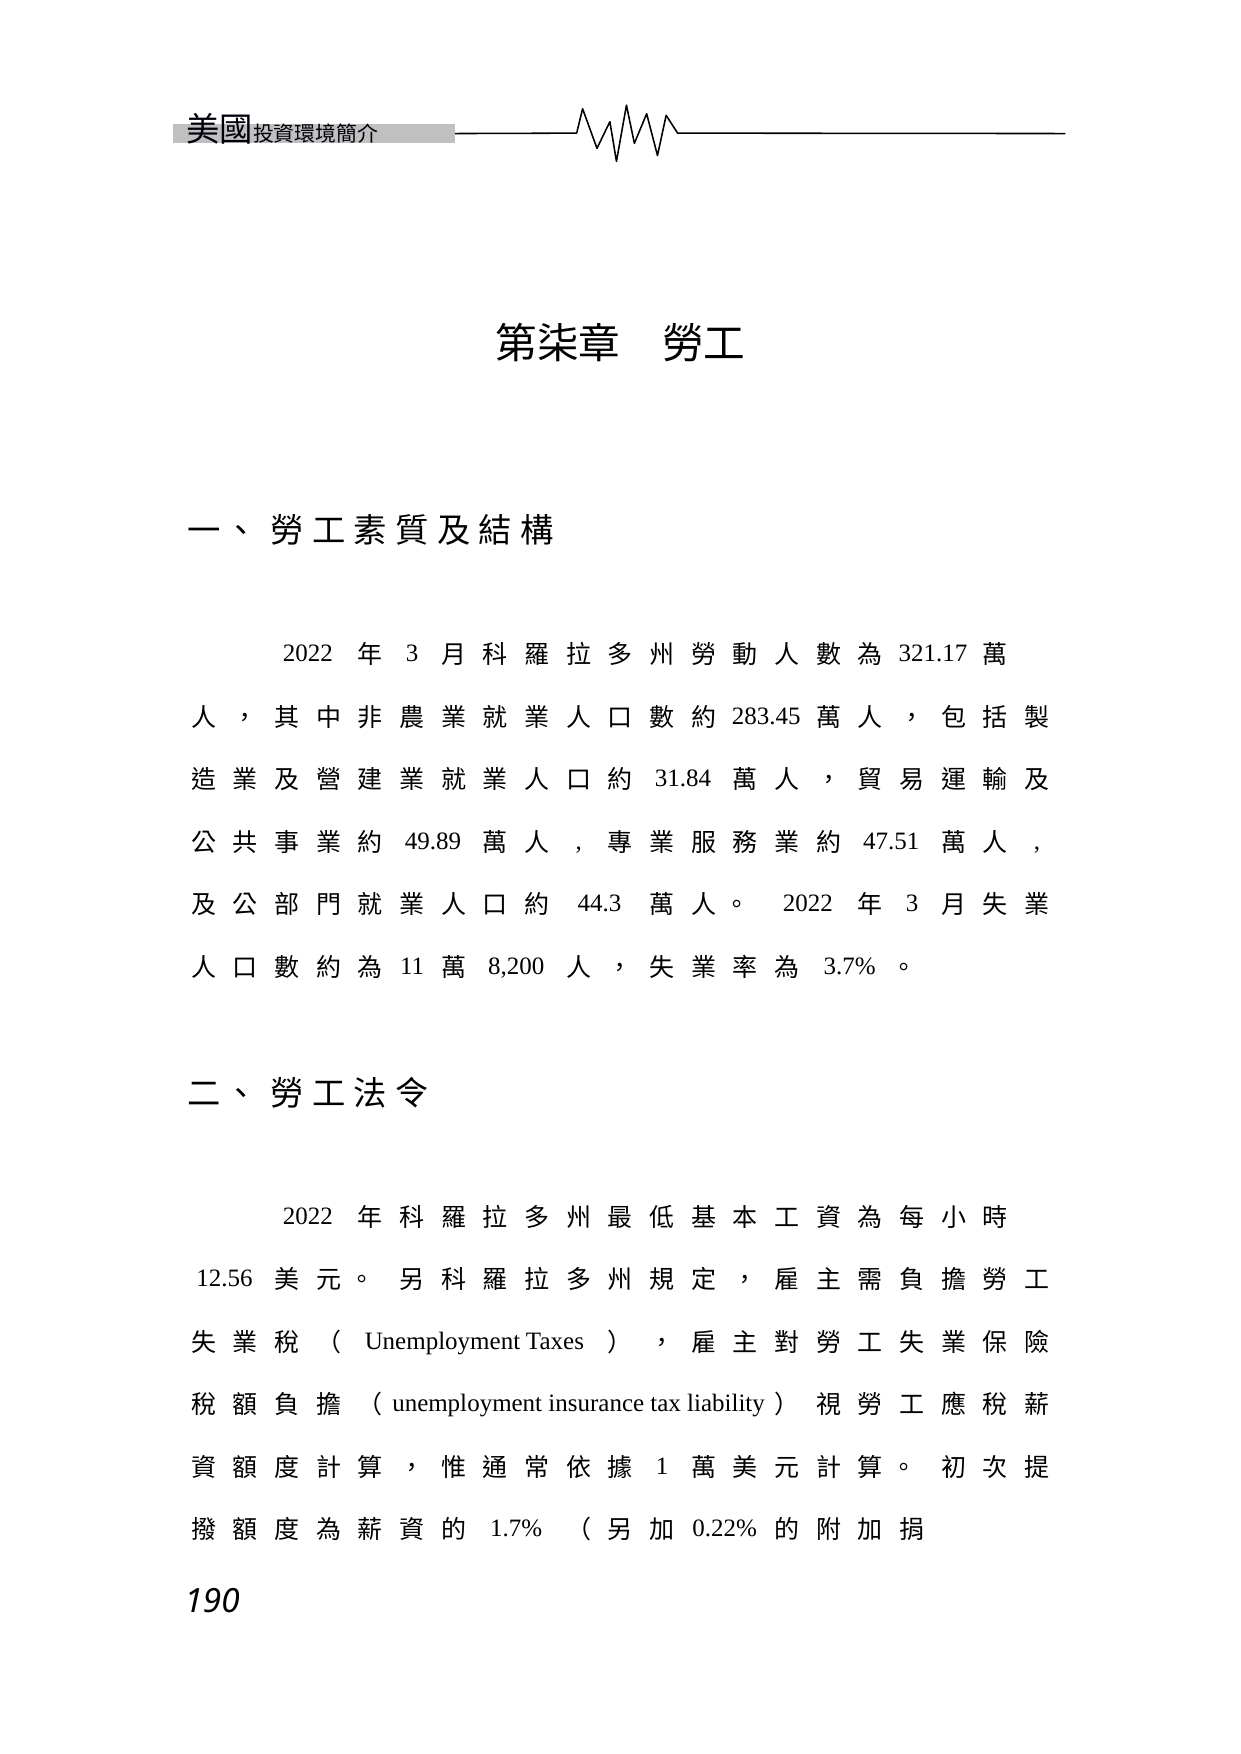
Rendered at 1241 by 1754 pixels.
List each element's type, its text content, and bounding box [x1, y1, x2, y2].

text 第柒章 勞工 [183, 299, 1058, 361]
text 一、勞工素質及結構 [183, 486, 1058, 549]
text 2022年3月科羅拉多州勞動人數為321.17萬人，其中非農業就業人口數約283.45萬人，包括製造業及營建業就業人口約31.84萬人，貿易運輸及公共事業約49.89萬人,專業服務業約47.51萬人,及公部門就業人口約44.3萬人。2022年3月失業人口數約為11萬8,200人，失業率為3.7%。 [183, 611, 1058, 986]
text 2022年科羅拉多州最低基本工資為每小時12.56美元。另科羅拉多州規定，雇主需負擔勞工失業稅（Unemployment Taxes），雇主對勞工失業保險稅額負擔（unemployment insurance tax liability）視勞工應稅薪資額度計算，惟通常依據1萬美元計算。初次提撥額度為薪資的1.7%（另加0.22%的附加捐 [183, 1174, 1058, 1549]
text 二、勞工法令 [183, 1049, 1058, 1111]
